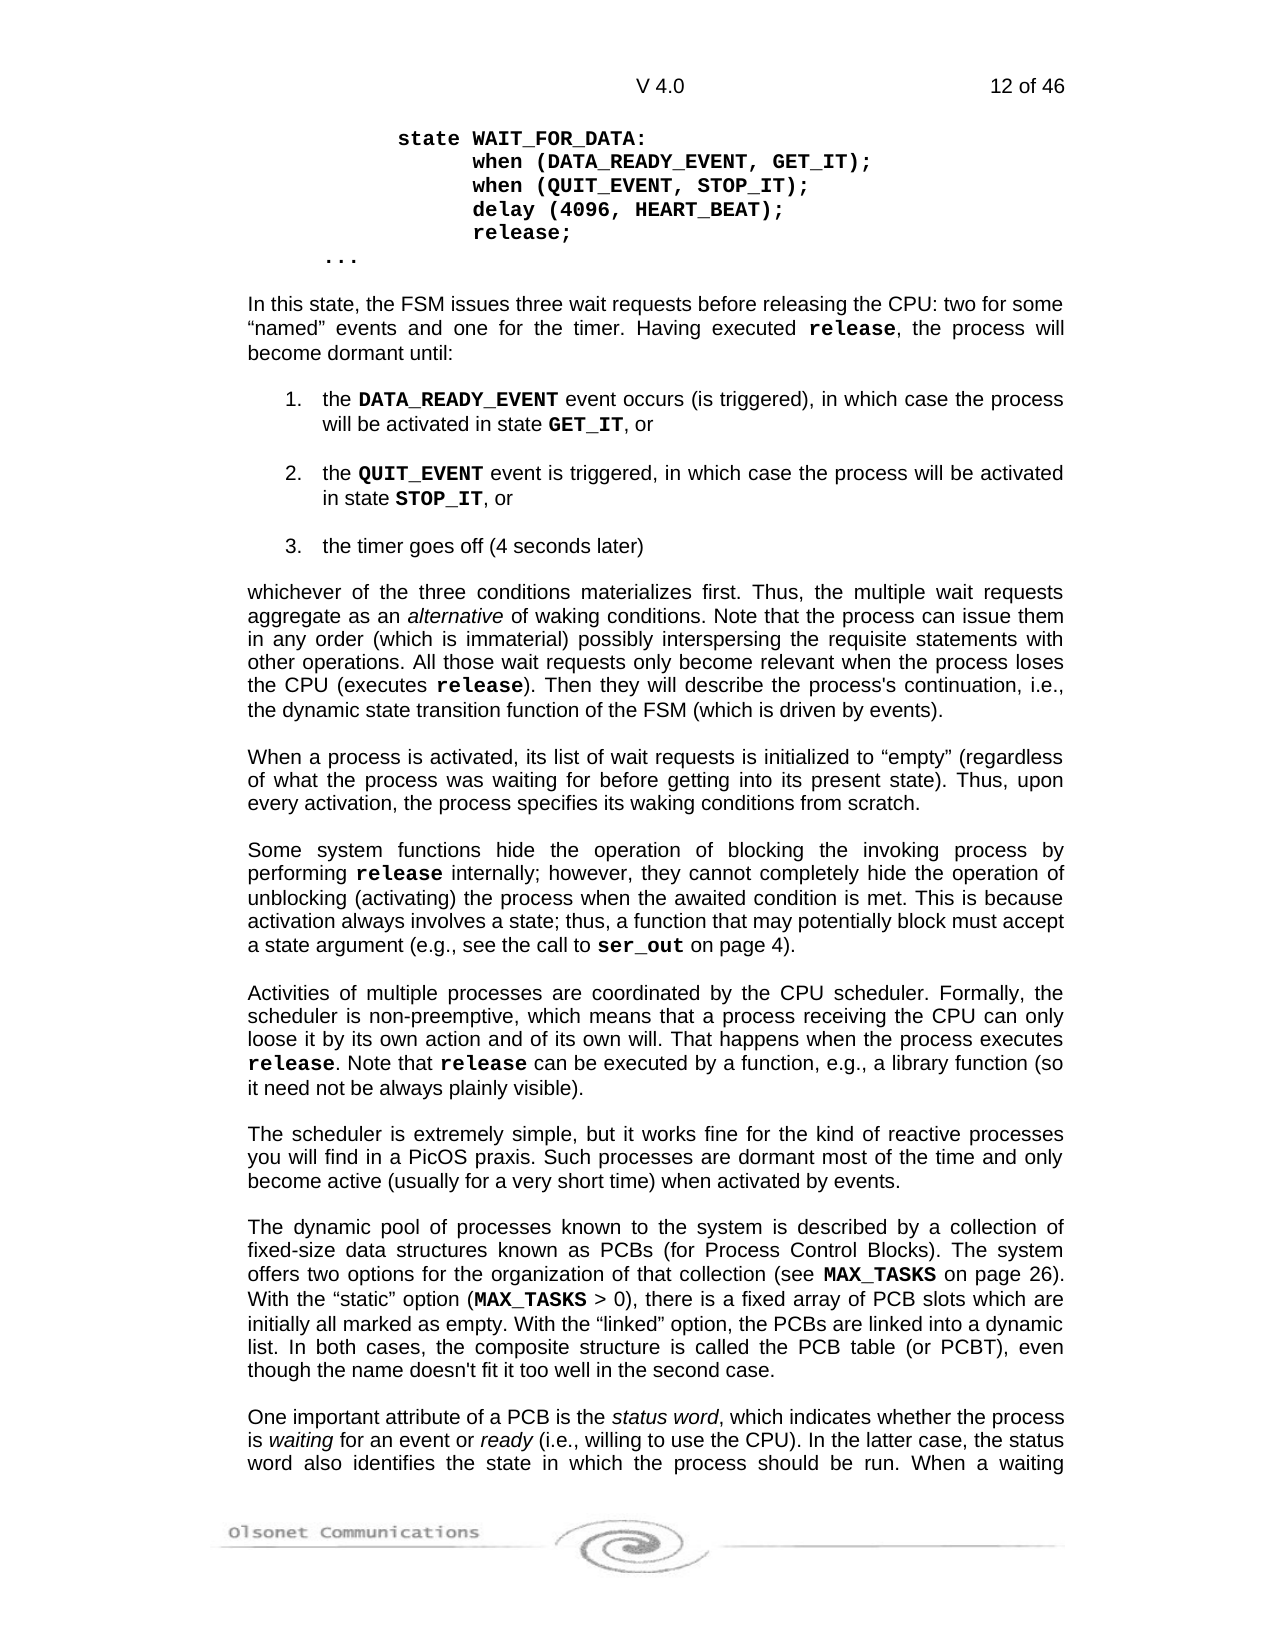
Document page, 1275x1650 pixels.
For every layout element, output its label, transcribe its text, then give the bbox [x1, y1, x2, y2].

text ... [247, 246, 1065, 269]
text when (DATA_READY_EVENT, GET_IT); [247, 151, 1065, 175]
picture [210, 1504, 1065, 1596]
list the DATA_READY_EVENT event occurs (is triggered), in which case the process will be activated in state GET_IT, or [285, 388, 1065, 438]
text whichever of the three conditions materializes first. Thus, the multiple wait requests aggregate as an alternative of waking conditions. Note that the process can issue them in any order (which is immaterial) possibly interspersing the requisite statements with other operations. All those wait requests only become relevant when the process loses the CPU (executes release). Then they will describe the process's continuation, i.e., the dynamic state transition function of the FSM (which is driven by events). [247, 581, 1065, 722]
text delay (4096, HEART_BEAT); [247, 199, 1065, 222]
list the QUIT_EVENT event is triggered, in which case the process will be activated in state STOP_IT, or [285, 461, 1065, 511]
text The dynamic pool of processes known to the system is described by a collection of fixed-size data structures known as PCBs (for Process Control Blocks). The system offers two options for the organization of that collection (see MAX_TASKS on page 26). With the “static” option (MAX_TASKS > 0), there is a fixed array of PCB slots which are initially all marked as empty. With the “linked” option, the PCBs are linked into a dynamic list. In both cases, the composite structure is called the PCB table (or PCBT), even though the name doesn't fit it too well in the second case. [247, 1216, 1065, 1382]
text One important attribute of a PCB is the status word, which indicates whether the process is waiting for an event or ready (i.e., willing to use the CPU). In the latter case, the status word also identifies the state in which the process should be run. When a waiting [247, 1405, 1065, 1475]
text Some system functions hide the operation of blocking the invoking process by performing release internally; however, they cannot completely hide the operation of unblocking (activating) the process when the awaited condition is met. This is because activation always involves a state; thus, a function that may potentially block must accept a state argument (e.g., see the call to ser_out on page 5). [247, 838, 1065, 958]
text When a process is activated, its list of wait requests is initialized to “empty” (regardless of what the process was waiting for before getting into its present state). Thus, upon every activation, the process specifies its waking conditions from scratch. [247, 745, 1065, 815]
text when (QUIT_EVENT, STOP_IT); [247, 175, 1065, 199]
text In this state, the FSM issues three wait requests before releasing the CPU: two for some “named” events and one for the timer. Having executed release, the process will become dormant until: [247, 293, 1065, 364]
text Activities of multiple processes are coordinated by the CPU scheduler. Formally, the scheduler is non-preemptive, which means that a process receiving the CPU can only loose it by its own action and of its own will. That happens when the process executes release. Note that release can be executed by a function, e.g., a library function (so it need not be always plainly visible). [247, 981, 1065, 1099]
list the timer goes off (4 seconds later) [285, 534, 1065, 558]
text release; [247, 222, 1065, 246]
text The scheduler is extremely simple, but it works fine for the kind of reactive processes you will find in a PicOS praxis. Such processes are dormant most of the time and only become active (usually for a very short time) when activated by events. [247, 1123, 1065, 1192]
text state WAIT_FOR_DATA: [247, 128, 1065, 151]
